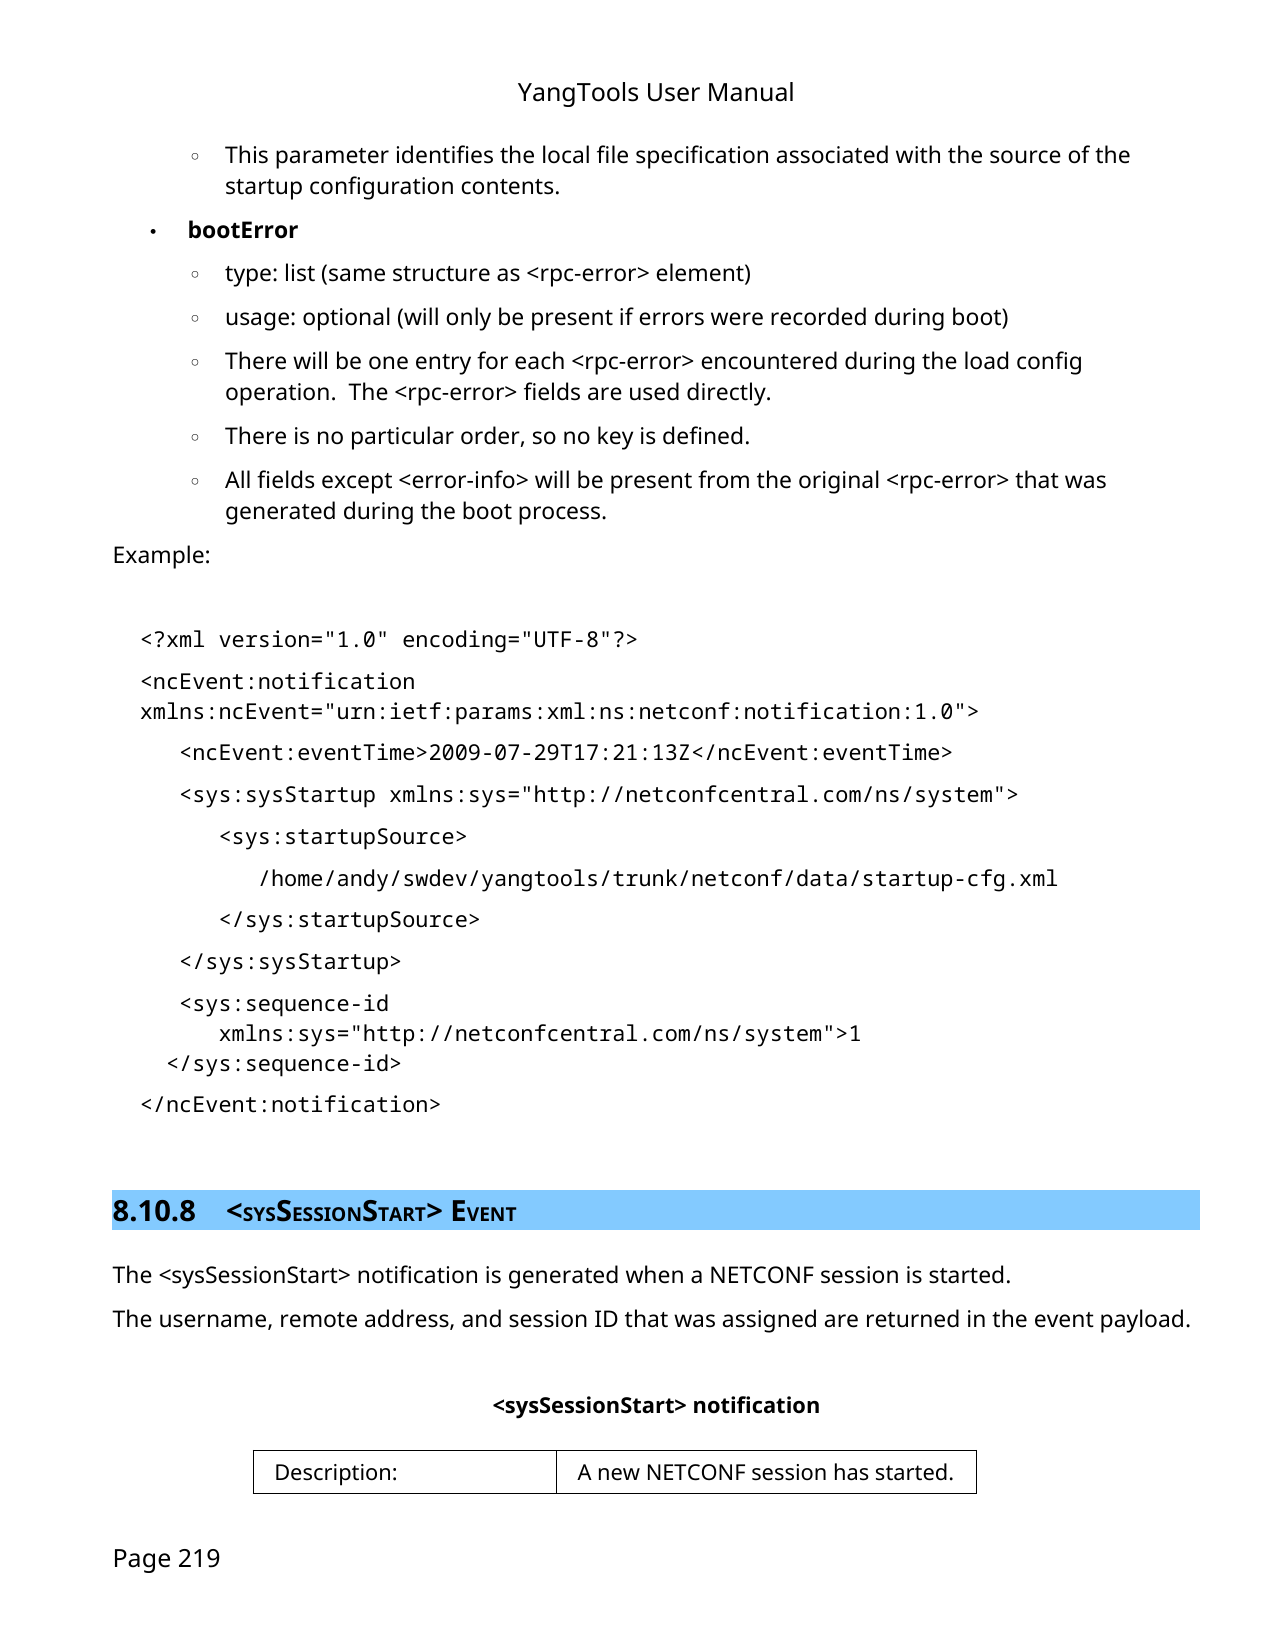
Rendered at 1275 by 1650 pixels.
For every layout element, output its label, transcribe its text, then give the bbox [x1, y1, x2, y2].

list type: list (same structure as <rpc-error> element) [187, 257, 1200, 288]
list There is no particular order, so no key is defined. [187, 420, 1200, 451]
text <sys:sysStartup xmlns:sys="http://netconfcentral.com/ns/system"> [139, 779, 1200, 809]
text <sys:startupSource> [139, 821, 1200, 851]
list There will be one entry for each <rpc-error> encountered during the load config operation. The <rpc-error> fields are used directly. [187, 345, 1200, 407]
table_header A new NETCONF session has started. [557, 1451, 976, 1493]
text <ncEvent:notification xmlns:ncEvent="urn:ietf:params:xml:ns:netconf:notification:1.0"> [139, 666, 1200, 725]
list This parameter identifies the local file specification associated with the source of the startup configuration contents. [187, 138, 1200, 201]
list usage: optional (will only be present if errors were recorded during boot) [187, 301, 1200, 332]
text <sys:sequence-id xmlns:sys="http://netconfcentral.com/ns/system">1 </sys:sequence-id> [139, 988, 1200, 1077]
list bootError [150, 213, 1200, 245]
text The username, remote address, and session ID that was assigned are returned in the event payload. [112, 1303, 1200, 1334]
text /home/andy/swdev/yangtools/trunk/netconf/data/startup-cfg.xml [139, 863, 1200, 892]
subtitle <sysSessionStart> notification [127, 1390, 1185, 1420]
text </ncEvent:notification> [139, 1089, 1200, 1119]
text <?xml version="1.0" encoding="UTF-8"?> [139, 624, 1200, 654]
subtitle <sysSessionStart> Event [112, 1190, 1200, 1230]
list All fields except <error-info> will be present from the original <rpc-error> that was generated during the boot process. [187, 463, 1200, 526]
text Example: [112, 538, 1200, 570]
table_header Description: [254, 1451, 556, 1493]
text The <sysSessionStart> notification is generated when a NETCONF session is started. [112, 1259, 1200, 1290]
text <ncEvent:eventTime>2009-07-29T17:21:13Z</ncEvent:eventTime> [139, 737, 1200, 767]
text </sys:startupSource> [139, 904, 1200, 934]
text </sys:sysStartup> [139, 946, 1200, 976]
